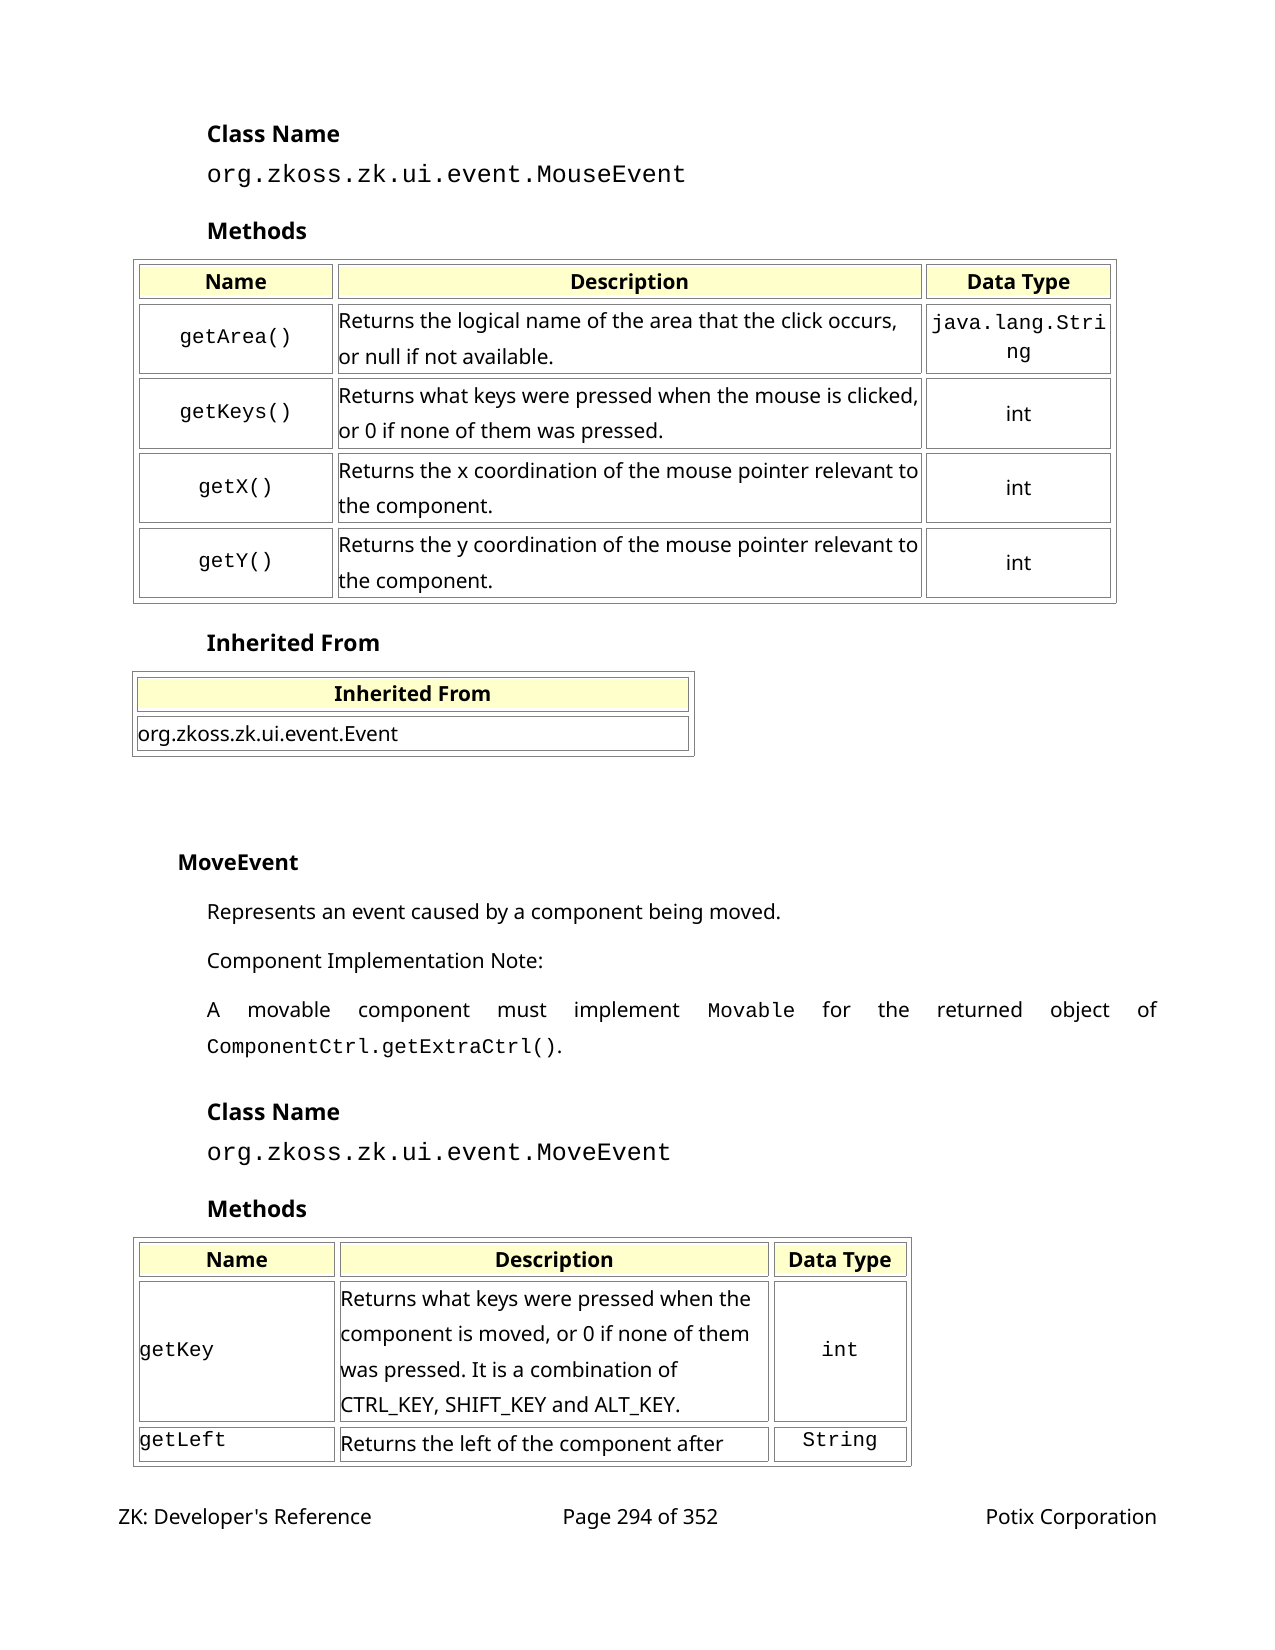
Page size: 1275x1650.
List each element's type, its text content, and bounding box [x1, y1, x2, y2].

text org.zkoss.zk.ui.event.MouseEvent [207, 162, 1157, 190]
table_cell getKeys() [136, 373, 335, 448]
subtitle Inherited From [207, 627, 1157, 659]
table_cell int [771, 1276, 908, 1421]
subtitle MoveEvent [177, 847, 1157, 877]
text A movable component must implement Movable for the returned object of ComponentCtrl.getExtraCtrl(). [207, 995, 1157, 1059]
table_header Data Type [924, 260, 1113, 298]
text org.zkoss.zk.ui.event.MoveEvent [207, 1139, 1157, 1168]
subtitle Class Name [207, 1096, 1157, 1127]
table_cell int [924, 522, 1113, 597]
table_cell Returns the y coordination of the mouse pointer relevant to the component. [335, 522, 924, 597]
table_header Name [136, 260, 335, 298]
table_cell getY() [136, 522, 335, 597]
table_header Name [136, 1238, 337, 1276]
table_header Description [337, 1238, 771, 1276]
table_cell org.zkoss.zk.ui.event.Event [134, 711, 691, 750]
table_cell Returns the left of the component after [337, 1421, 771, 1461]
table_cell int [924, 448, 1113, 522]
text Component Implementation Note: [207, 946, 1157, 974]
table_cell getLeft [136, 1421, 337, 1461]
table_header Inherited From [134, 672, 691, 711]
table_cell getX() [136, 448, 335, 522]
table_cell Returns what keys were pressed when the mouse is clicked, or 0 if none of them was pressed. [335, 373, 924, 448]
subtitle Class Name [207, 118, 1157, 149]
subtitle Methods [207, 1193, 1157, 1224]
table_cell Returns what keys were pressed when the component is moved, or 0 if none of them was pressed. It is a combination of CTRL_KEY, SHIFT_KEY and ALT_KEY. [337, 1276, 771, 1421]
table_cell getKey [136, 1276, 337, 1421]
text Represents an event caused by a component being moved. [207, 897, 1157, 926]
table_cell Returns the x coordination of the mouse pointer relevant to the component. [335, 448, 924, 522]
table_cell getArea() [136, 298, 335, 373]
table_cell String [771, 1421, 908, 1461]
table_header Description [335, 260, 924, 298]
table_cell int [924, 373, 1113, 448]
table_cell java.lang.String [924, 298, 1113, 373]
table_cell Returns the logical name of the area that the click occurs, or null if not available. [335, 298, 924, 373]
table_header Data Type [771, 1238, 908, 1276]
subtitle Methods [207, 215, 1157, 246]
